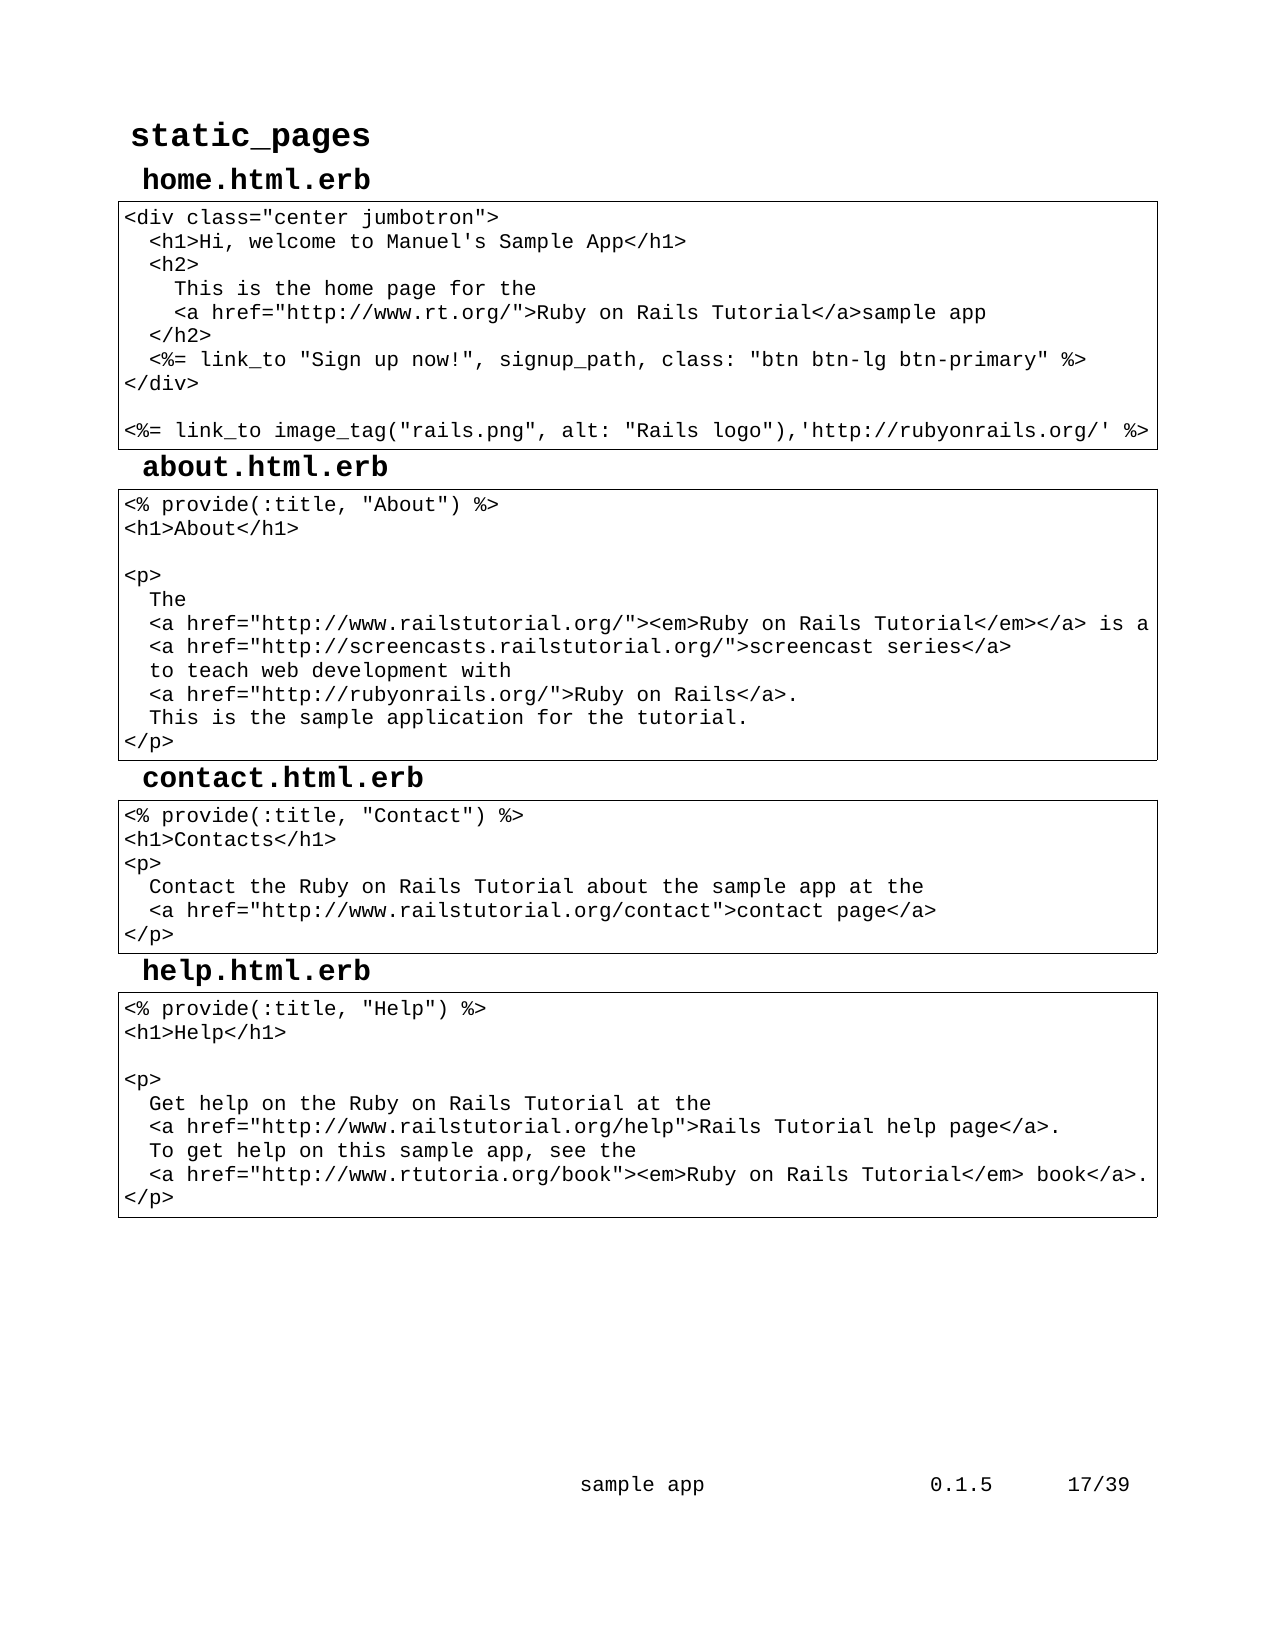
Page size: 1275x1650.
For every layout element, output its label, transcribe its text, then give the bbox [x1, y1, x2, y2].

subtitle help.html.erb [142, 956, 1157, 989]
table_header <% provide(:title, "Help") %> <h1>Help</h1> <p> Get help on the Ruby on Rails Tutorial at the <a href="http://www.railstutorial.org/help">Rails Tutorial help page</a>. To get help on this sample app, see the <a href="http://www.rtutoria.org/book"><em>Ruby on Rails Tutorial</em> book</a>. </p> [119, 993, 1157, 1217]
subtitle contact.html.erb [142, 763, 1157, 797]
table_header <div class="center jumbotron"> <h1>Hi, welcome to Manuel's Sample App</h1> <h2> This is the home page for the <a href="http://www.rt.org/">Ruby on Rails Tutorial</a>sample app </h2> <%= link_to "Sign up now!", signup_path, class: "btn btn-lg btn-primary" %> </div> <%= link_to image_tag("rails.png", alt: "Rails logo"),'http://rubyonrails.org/' %> [119, 202, 1157, 449]
subtitle about.html.erb [142, 452, 1157, 486]
subtitle static_pages [130, 118, 1157, 156]
table_header <% provide(:title, "Contact") %> <h1>Contacts</h1> <p> Contact the Ruby on Rails Tutorial about the sample app at the <a href="http://www.railstutorial.org/contact">contact page</a> </p> [119, 801, 1157, 953]
subtitle home.html.erb [142, 165, 1157, 198]
table_header <% provide(:title, "About") %> <h1>About</h1> <p> The <a href="http://www.railstutorial.org/"><em>Ruby on Rails Tutorial</em></a> is a <a href="http://screencasts.railstutorial.org/">screencast series</a> to teach web development with <a href="http://rubyonrails.org/">Ruby on Rails</a>. This is the sample application for the tutorial. </p> [119, 490, 1157, 760]
